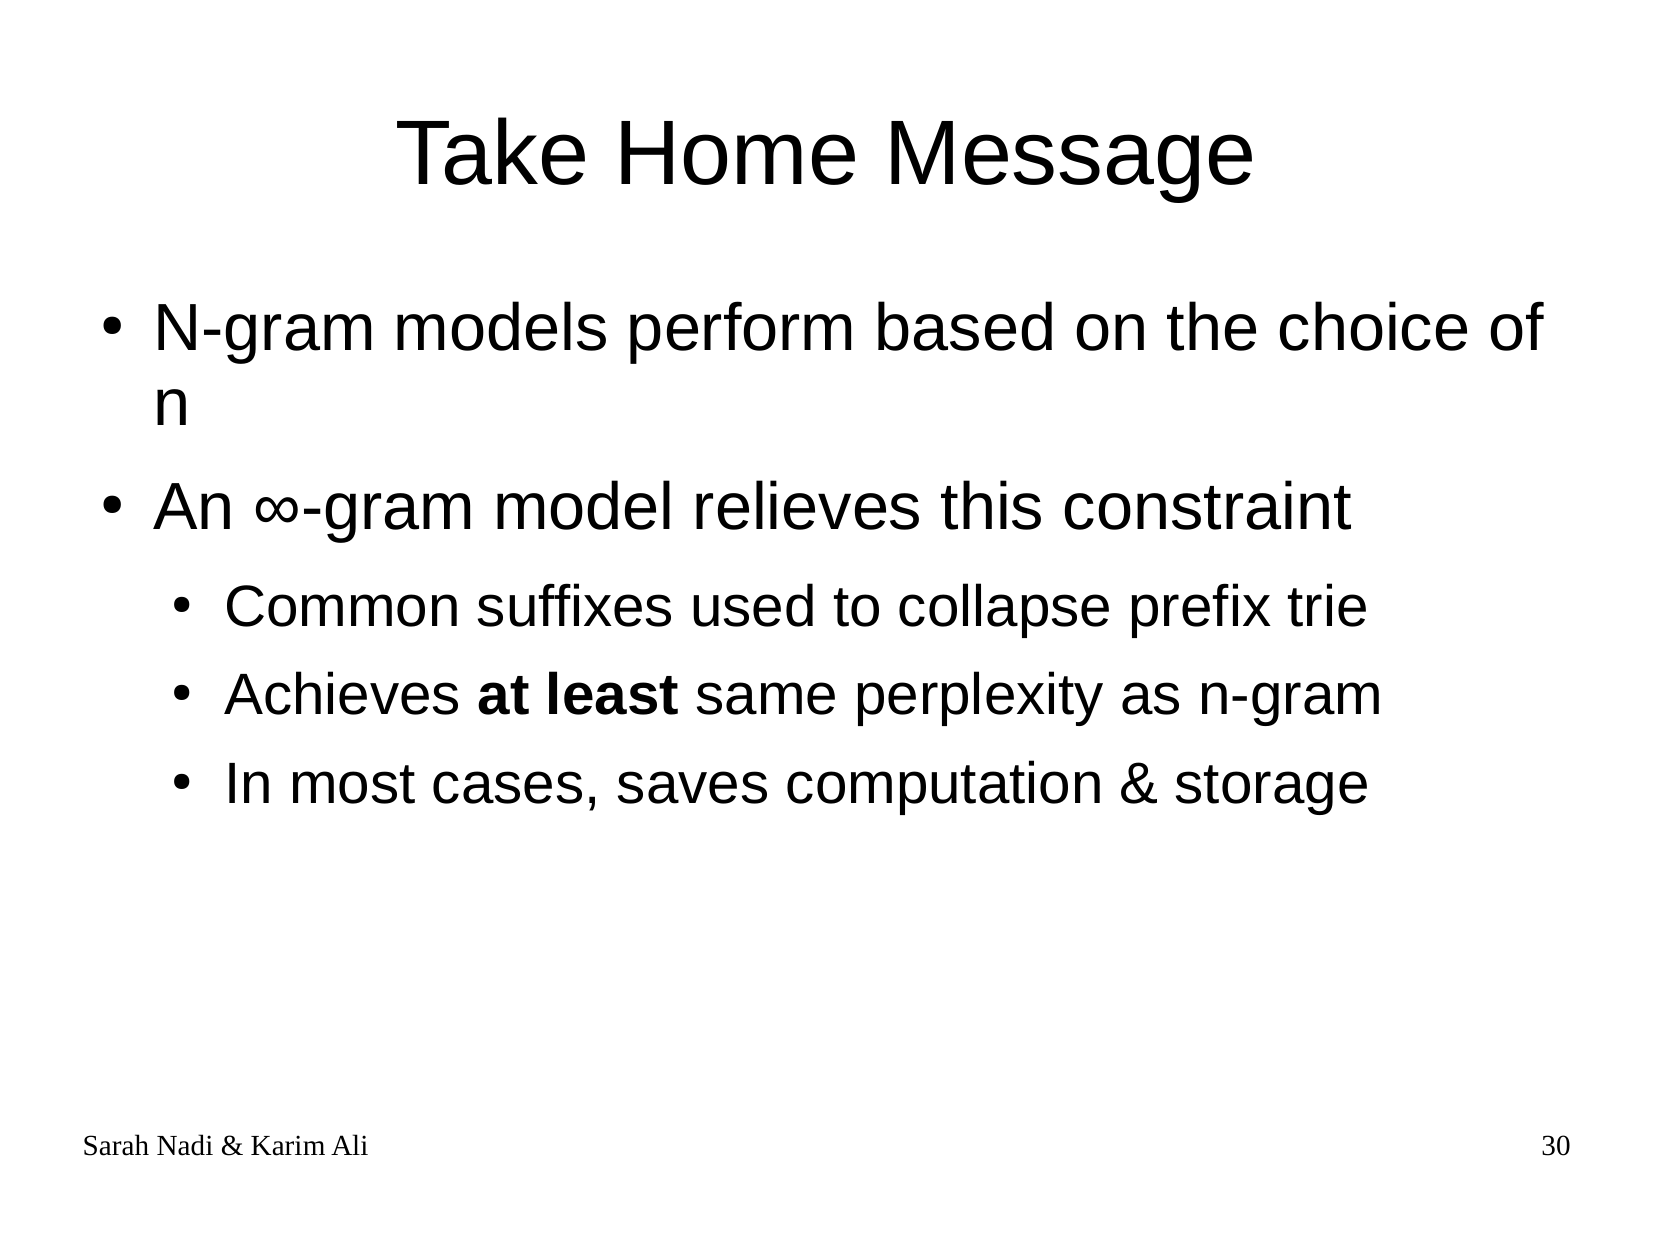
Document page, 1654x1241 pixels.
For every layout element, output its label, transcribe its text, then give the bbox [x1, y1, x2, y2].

title Take Home Message [82, 56, 1571, 250]
list N-gram models perform based on the choice of n An ∞-gram model relieves this constraint Common suffixes used to collapse prefix trie Achieves at least same perplexity as n-gram In most cases, saves computation & storage [82, 290, 1571, 1109]
